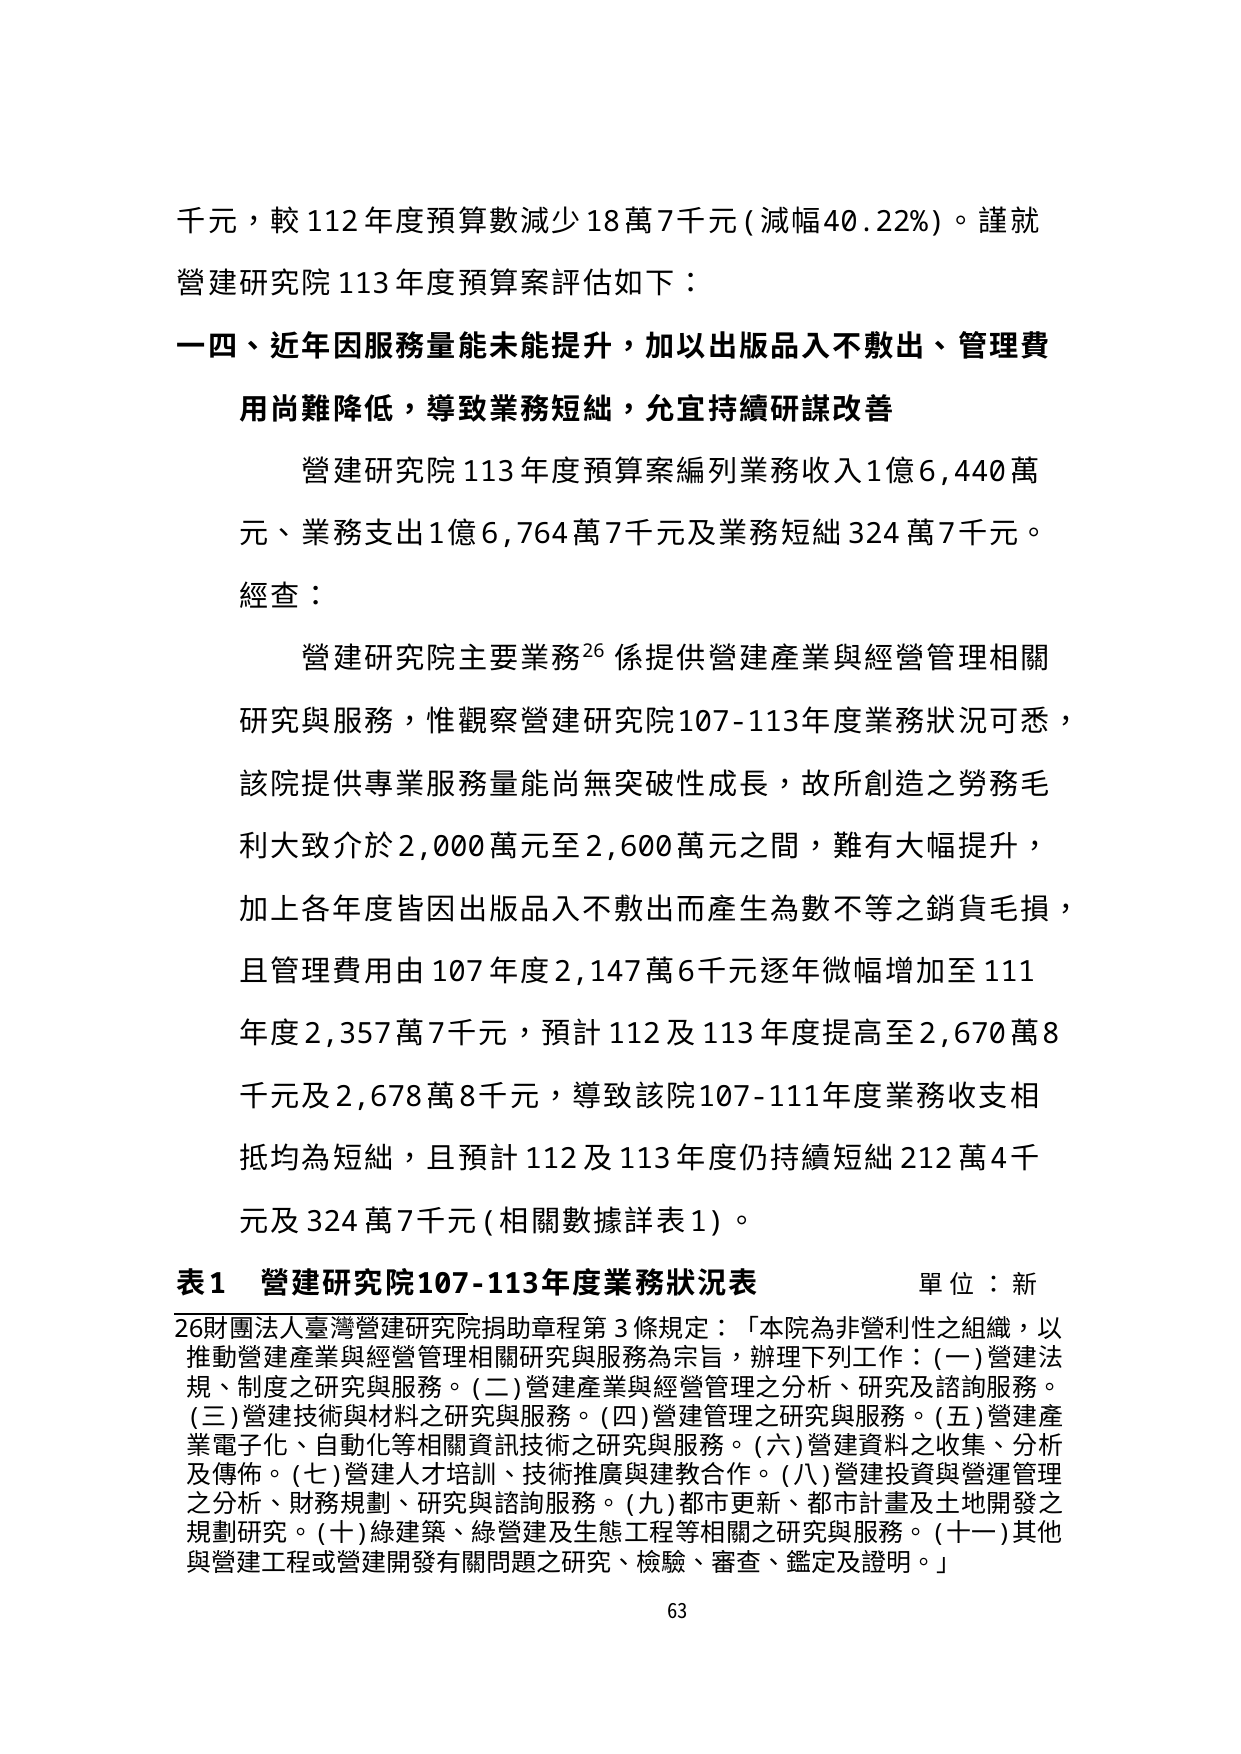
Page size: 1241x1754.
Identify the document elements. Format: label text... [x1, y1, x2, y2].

text 財團法人臺灣營建研究院捐助章程第3條規定：「本院為非營利性之組織，以推動營建產業與經營管理相關研究與服務為宗旨，辦理下列工作：(一)營建法規、制度之研究與服務。(二)營建產業與經營管理之分析、研究及諮詢服務。(三)營建技術與材料之研究與服務。(四)營建管理之研究與服務。(五)營建產業電子化、自動化等相關資訊技術之研究與服務。(六)營建資料之收集、分析及傳佈。(七)營建人才培訓、技術推廣與建教合作。(八)營建投資與營運管理之分析、財務規劃、研究與諮詢服務。(九)都市更新、都市計畫及土地開發之規劃研究。(十)綠建築、綠營建及生態工程等相關之研究與服務。(十一)其他與營建工程或營建開發有關問題之研究、檢驗、審查、鑑定及證明。」 [174, 1314, 1063, 1577]
text 營建研究院主要業務係提供營建產業與經營管理相關研究與服務，惟觀察營建研究院107-113年度業務狀況可悉，該院提供專業服務量能尚無突破性成長，故所創造之勞務毛利大致介於2,000萬元至2,600萬元之間，難有大幅提升，加上各年度皆因出版品入不敷出而產生為數不等之銷貨毛損，且管理費用由107年度2,147萬6千元逐年微幅增加至111年度2,357萬7千元，預計112及113年度提高至2,670萬8千元及2,678萬8千元，導致該院107-111年度業務收支相抵均為短絀，且預計112及113年度仍持續短絀212萬4千元及324萬7千元(相關數據詳表1)。 [234, 615, 1061, 1240]
text 營建研究院113年度預算案編列業務收入1億6,440萬元、業務支出1億6,764萬7千元及業務短絀324萬7千元。經查： [234, 427, 1061, 615]
text 一四、近年因服務量能未能提升，加以出版品入不敷出、管理費用尚難降低，導致業務短絀，允宜持續研謀改善 [176, 302, 1061, 427]
text 千元，較112年度預算數減少18萬7千元(減幅40.22%)。謹就營建研究院113年度預算案評估如下： [176, 177, 1061, 302]
text 表1 營建研究院107-113年度業務狀況表 單位：新 [176, 1240, 1061, 1302]
